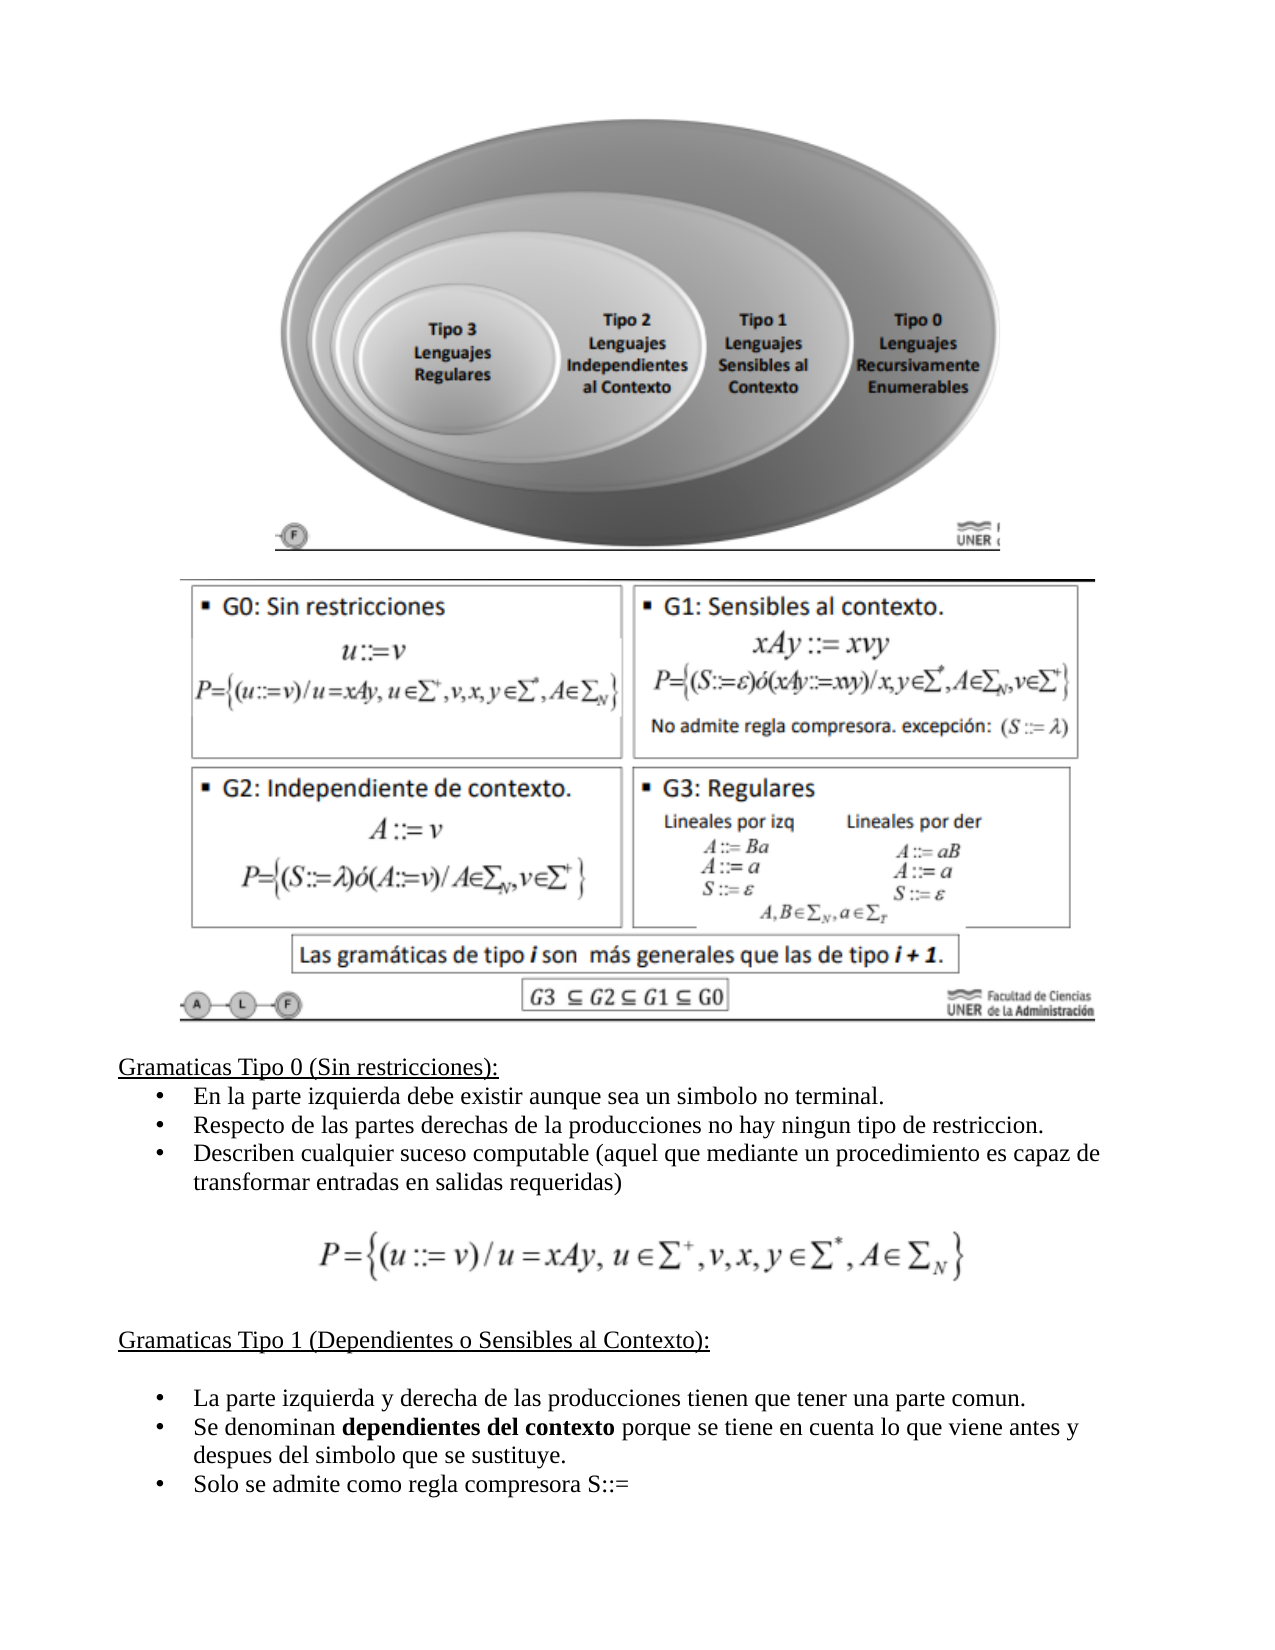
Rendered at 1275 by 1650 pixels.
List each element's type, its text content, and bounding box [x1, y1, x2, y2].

list La parte izquierda y derecha de las producciones tienen que tener una parte comun. [156, 1383, 1157, 1412]
list Solo se admite como regla compresora S::= [156, 1469, 1157, 1498]
picture [179, 579, 1096, 1024]
list En la parte izquierda debe existir aunque sea un simbolo no terminal. [156, 1081, 1157, 1110]
list Respecto de las partes derechas de la producciones no hay ningun tipo de restriccion. [156, 1110, 1157, 1138]
text Gramaticas Tipo 0 (Sin restricciones): [118, 1052, 1157, 1081]
picture [304, 1224, 971, 1297]
picture [275, 118, 1001, 551]
list Se denominan dependientes del contexto porque se tiene en cuenta lo que viene antes y despues del simbolo que se sustituye. [156, 1412, 1157, 1469]
text Gramaticas Tipo 1 (Dependientes o Sensibles al Contexto): [118, 1325, 1157, 1354]
list Describen cualquier suceso computable (aquel que mediante un procedimiento es capaz de transformar entradas en salidas requeridas) [156, 1138, 1157, 1196]
